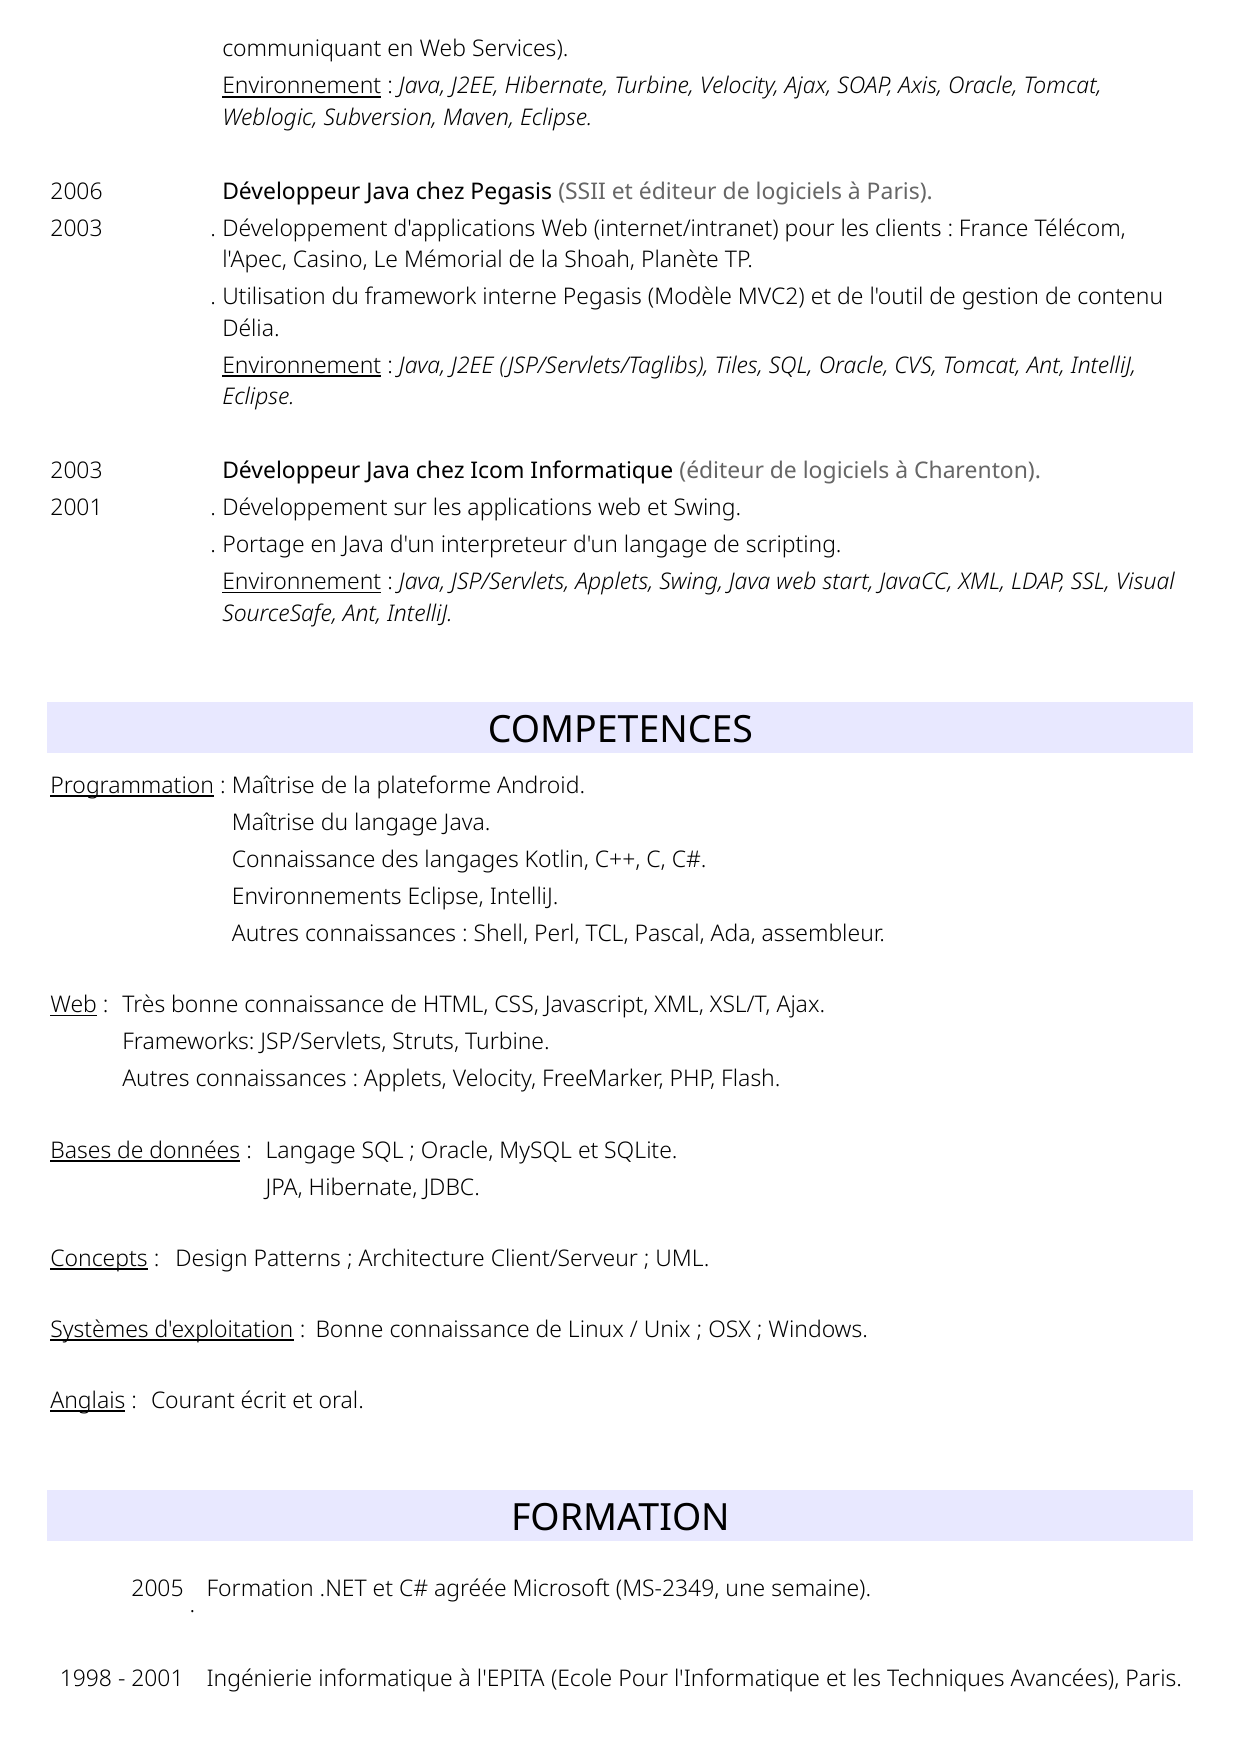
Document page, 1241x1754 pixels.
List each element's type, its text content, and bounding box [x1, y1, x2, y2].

table_cell [201, 346, 219, 414]
table_cell [47, 1023, 119, 1059]
table_cell Environnement : Java, J2EE, Hibernate, Turbine, Velocity, Ajax, SOAP, Axis, Oracle, Tomcat, Weblogic, Subversion, Maven, Eclipse. [219, 67, 1194, 135]
table_header Systèmes d'exploitation : [47, 1310, 312, 1347]
table_cell [201, 172, 219, 209]
table_cell Développement d'applications Web (internet/intranet) pour les clients : France Télécom, l'Apec, Casino, Le Mémorial de la Shoah, Planète TP. [219, 209, 1194, 277]
table_header . [186, 1553, 203, 1622]
table_cell [47, 1622, 186, 1659]
table_cell Autres connaissances : Applets, Velocity, FreeMarker, PHP, Flash. [119, 1060, 871, 1097]
table_cell [201, 30, 219, 67]
table_header Bases de données : [47, 1131, 262, 1168]
table_cell . [201, 209, 219, 277]
table_cell . [201, 525, 219, 562]
table_cell [201, 135, 219, 172]
table_header Programmation : [47, 766, 229, 803]
table_cell [219, 135, 1194, 172]
table_cell Autres connaissances : Shell, Perl, TCL, Pascal, Ada, assembleur. [229, 914, 917, 951]
table_cell [219, 414, 1194, 451]
table_cell [47, 914, 229, 951]
table_cell [186, 1622, 203, 1659]
table_cell 2006 [47, 172, 201, 209]
table_cell 1998 - 2001 [47, 1659, 186, 1696]
table_cell [47, 840, 229, 877]
table_cell Développeur Java chez Icom Informatique (éditeur de logiciels à Charenton). [219, 451, 1194, 488]
table_cell Développement sur les applications web et Swing. [219, 488, 1194, 525]
table_cell [201, 67, 219, 135]
table_header 2005 [47, 1553, 186, 1622]
table_cell [201, 414, 219, 451]
table_cell . [201, 488, 219, 525]
table_cell communiquant en Web Services). [219, 30, 1194, 67]
table_cell [47, 278, 201, 346]
table_header Concepts : [47, 1239, 172, 1276]
table_cell Connaissance des langages Kotlin, C++, C, C#. [229, 840, 917, 877]
table_header Bonne connaissance de Linux / Unix ; OSX ; Windows. [313, 1310, 886, 1347]
table_cell [47, 135, 201, 172]
table_header Anglais : [47, 1381, 148, 1418]
table_cell [201, 451, 219, 488]
table_header Courant écrit et oral. [148, 1381, 370, 1418]
table_cell [204, 1622, 1193, 1659]
subtitle FORMATION [47, 1490, 1193, 1541]
table_cell Portage en Java d'un interpreteur d'un langage de scripting. [219, 525, 1194, 562]
table_cell . [201, 278, 219, 346]
table_cell 2001 [47, 488, 201, 525]
table_header Web : [47, 985, 119, 1022]
table_header Très bonne connaissance de HTML, CSS, Javascript, XML, XSL/T, Ajax. [119, 985, 871, 1022]
table_header Design Patterns ; Architecture Client/Serveur ; UML. [172, 1239, 983, 1276]
table_cell 2003 [47, 209, 201, 277]
table_cell Environnement : Java, J2EE (JSP/Servlets/Taglibs), Tiles, SQL, Oracle, CVS, Tomcat, Ant, IntelliJ, Eclipse. [219, 346, 1194, 414]
table_cell [47, 30, 201, 67]
table_header Formation .NET et C# agréée Microsoft (MS-2349, une semaine). [204, 1553, 1193, 1622]
table_header Maîtrise de la plateforme Android. [229, 766, 917, 803]
table_cell Maîtrise du langage Java. [229, 803, 917, 840]
table_cell Développeur Java chez Pegasis (SSII et éditeur de logiciels à Paris). [219, 172, 1194, 209]
table_cell [186, 1659, 203, 1696]
table_cell Environnement : Java, JSP/Servlets, Applets, Swing, Java web start, JavaCC, XML, LDAP, SSL, Visual SourceSafe, Ant, IntelliJ. [219, 563, 1194, 631]
table_cell [47, 1060, 119, 1097]
table_cell [47, 525, 201, 562]
table_cell [47, 563, 201, 631]
table_cell JPA, Hibernate, JDBC. [263, 1168, 703, 1205]
table_cell [201, 563, 219, 631]
table_cell [47, 414, 201, 451]
table_cell 2003 [47, 451, 201, 488]
table_cell [47, 67, 201, 135]
table_cell [47, 803, 229, 840]
subtitle COMPETENCES [47, 702, 1193, 753]
table_cell Frameworks: JSP/Servlets, Struts, Turbine. [119, 1023, 871, 1059]
table_cell Ingénierie informatique à l'EPITA (Ecole Pour l'Informatique et les Techniques Avancées), Paris. [204, 1659, 1193, 1696]
table_cell [47, 1168, 262, 1205]
table_cell Utilisation du framework interne Pegasis (Modèle MVC2) et de l'outil de gestion de contenu Délia. [219, 278, 1194, 346]
table_cell Environnements Eclipse, IntelliJ. [229, 877, 917, 914]
table_header Langage SQL ; Oracle, MySQL et SQLite. [263, 1131, 703, 1168]
table_cell [47, 877, 229, 914]
table_cell [47, 346, 201, 414]
